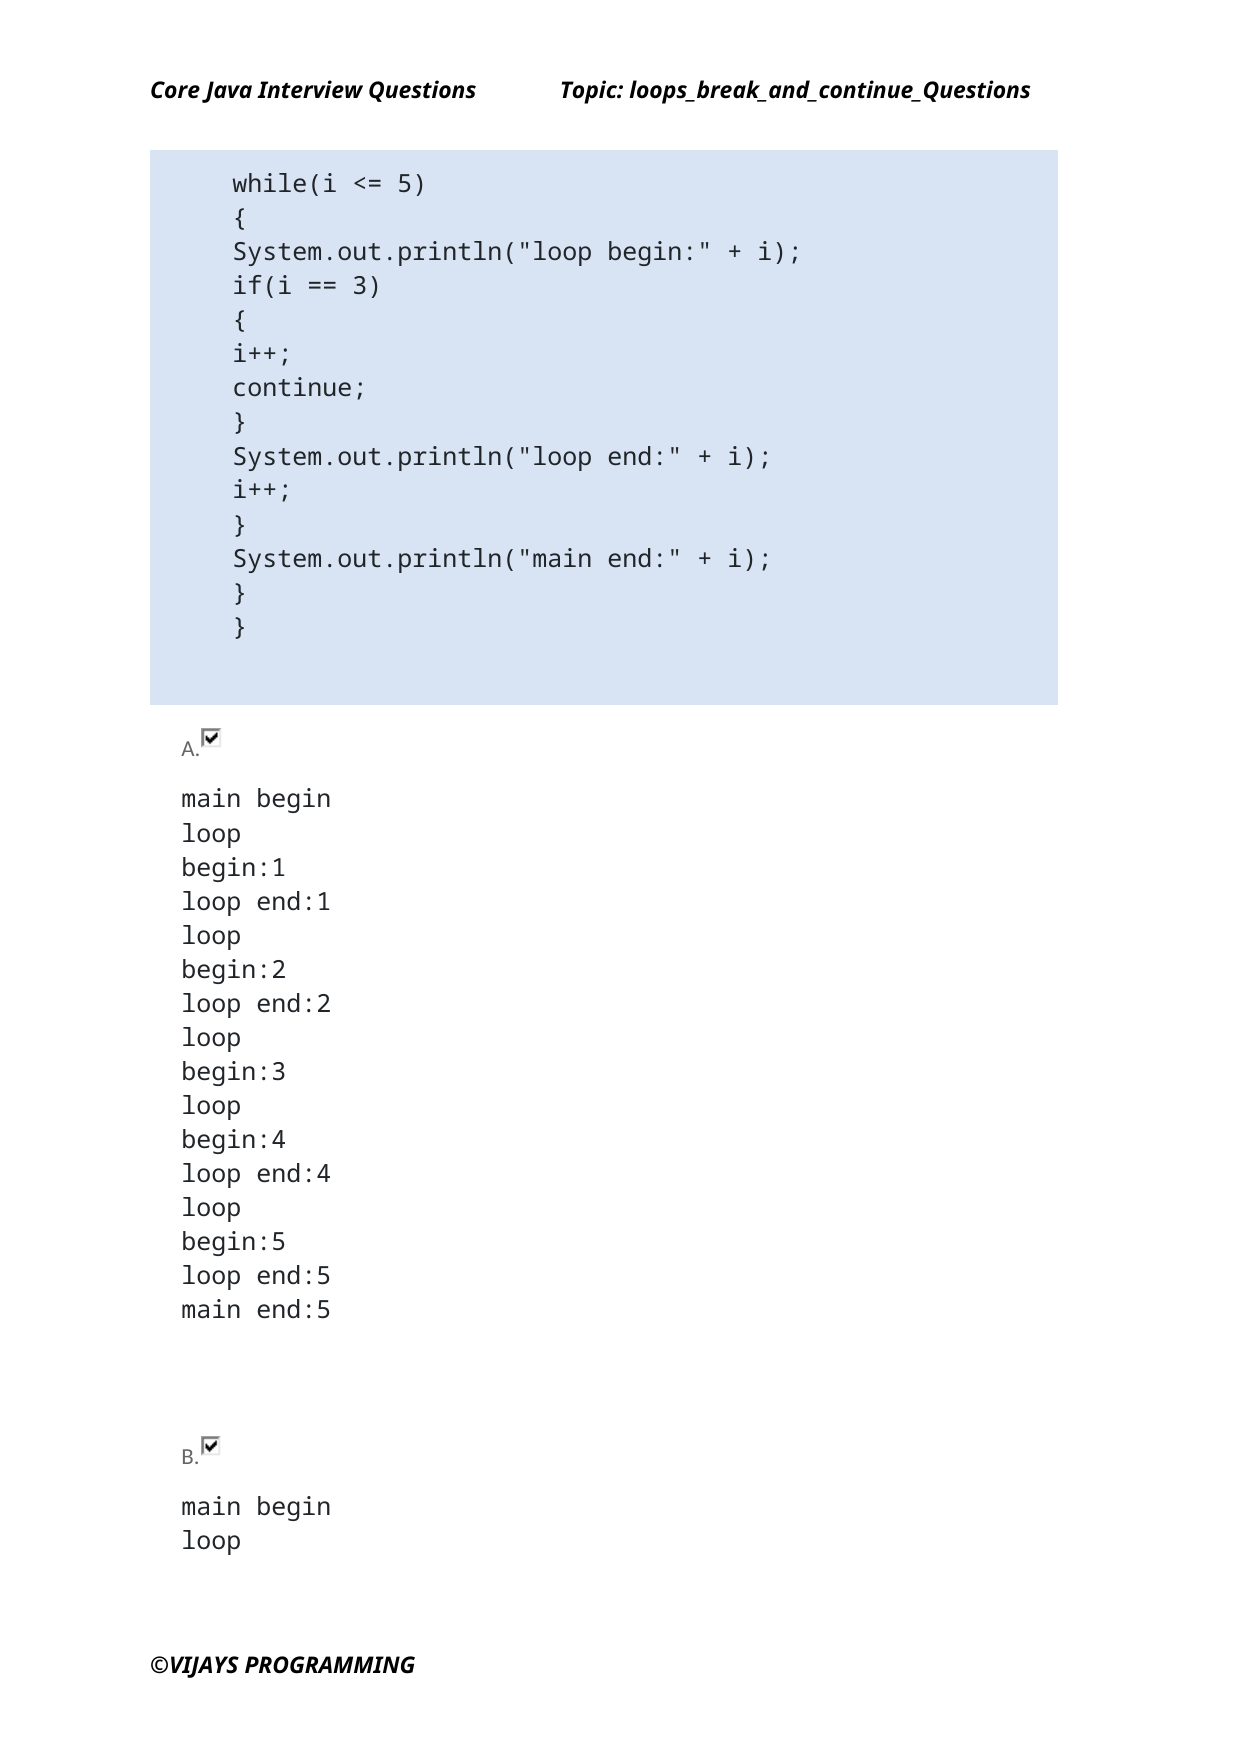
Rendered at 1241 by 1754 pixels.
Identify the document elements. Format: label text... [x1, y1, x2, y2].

table_header [150, 150, 216, 705]
table_header [1058, 150, 1090, 705]
table_header while(i <= 5) { System.out.println("loop begin:" + i); if(i == 3) { i++; continue; } System.out.println("loop end:" + i); i++; } System.out.println("main end:" + i); } } [216, 150, 1058, 705]
table_header A. main begin loop begin:1 loop end:1 loop begin:2 loop end:2 loop begin:3 loop begin:4 loop end:4 loop begin:5 loop end:5 main end:5 [181, 721, 346, 1428]
table_header B. main begin loop [181, 1428, 346, 1557]
table_cell [150, 705, 1090, 1573]
